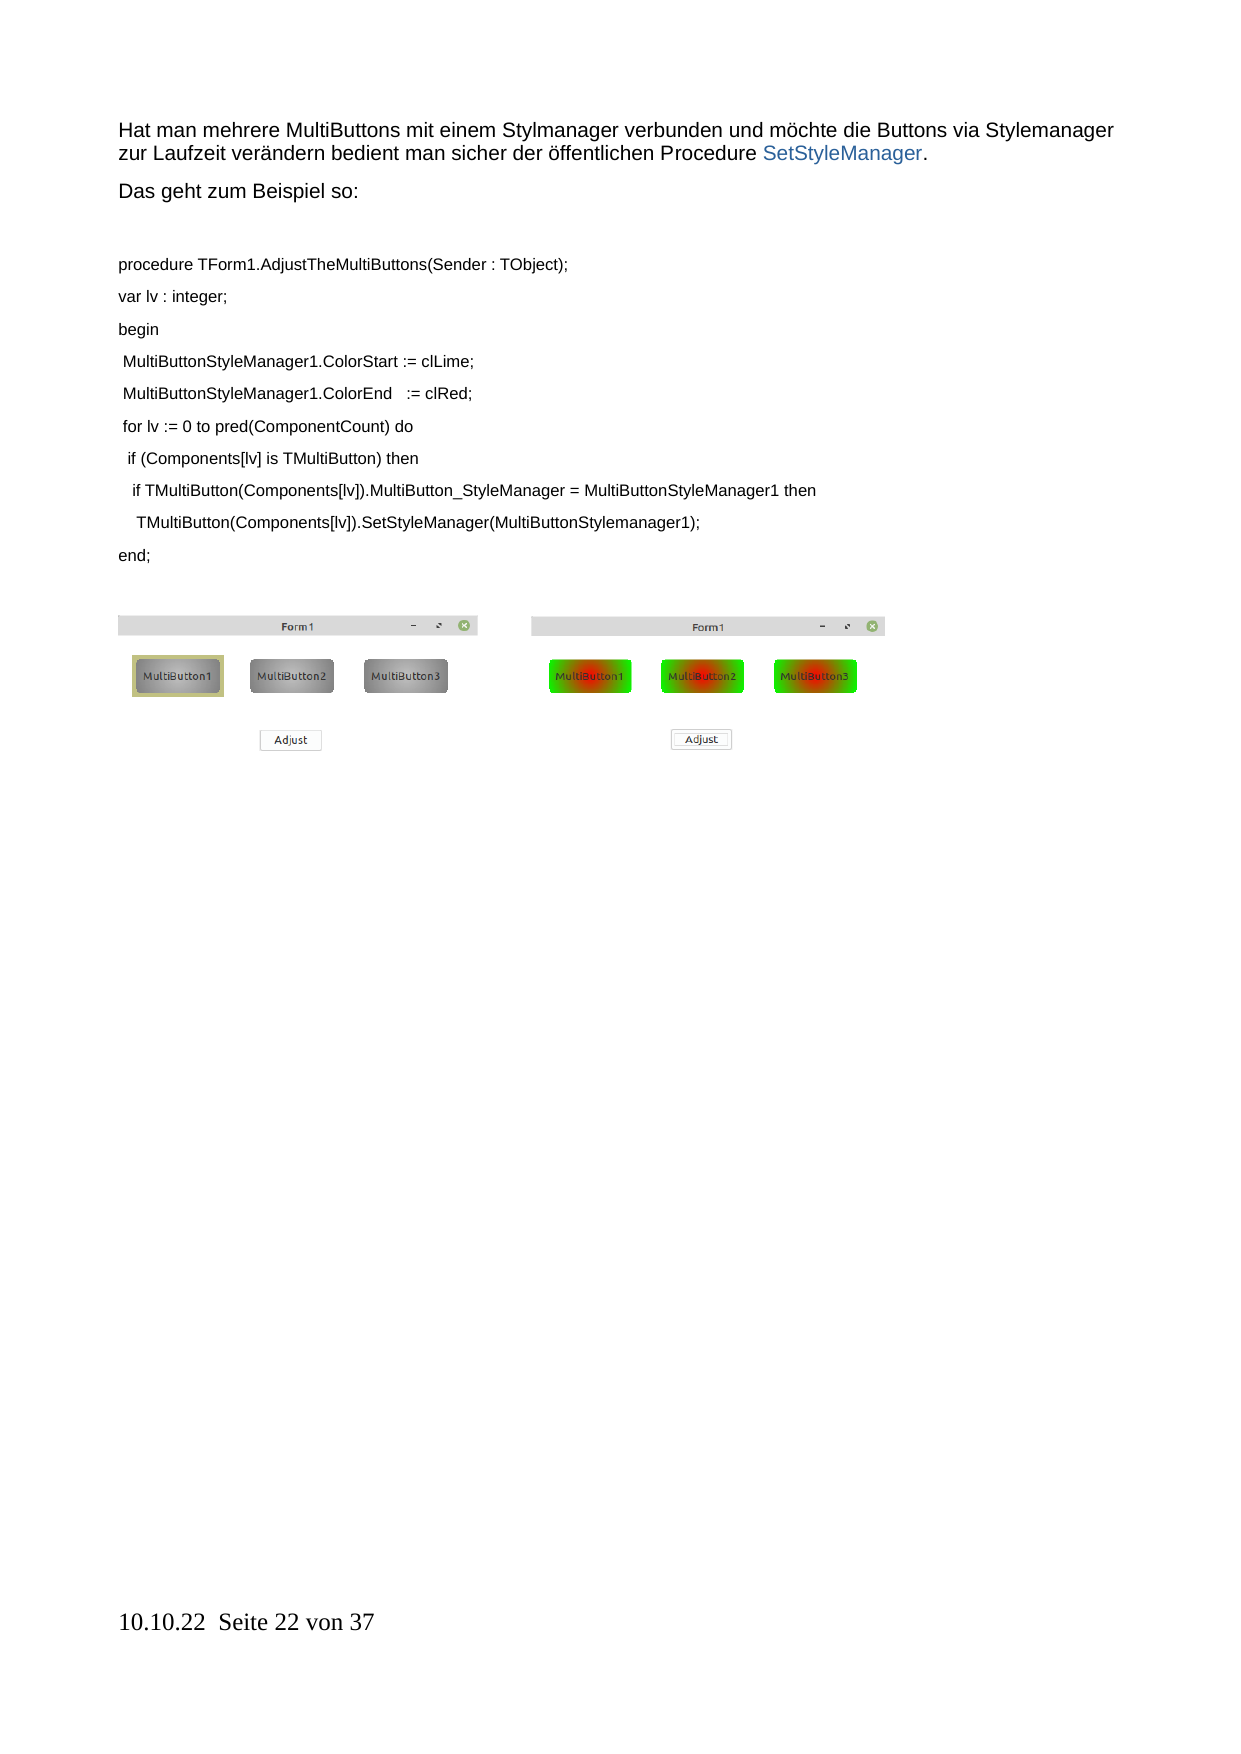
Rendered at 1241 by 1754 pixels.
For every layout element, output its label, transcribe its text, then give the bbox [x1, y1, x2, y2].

text end; [118, 547, 1122, 565]
text begin [118, 321, 1122, 339]
text for lv := 0 to pred(ComponentCount) do [118, 418, 1122, 436]
picture [118, 615, 478, 772]
text MultiButtonStyleManager1.ColorStart := clLime; [118, 353, 1122, 371]
text var lv : integer; [118, 289, 1122, 306]
picture [531, 616, 885, 771]
text if TMultiButton(Components[lv]).MultiButton_StyleManager = MultiButtonStyleManager1 then [118, 482, 1122, 500]
text Das geht zum Beispiel so: [118, 180, 1122, 204]
text TMultiButton(Components[lv]).SetStyleManager(MultiButtonStylemanager1); [118, 515, 1122, 532]
text Hat man mehrere MultiButtons mit einem Stylmanager verbunden und möchte die Buttons via Stylemanager zur Laufzeit verändern bedient man sicher der öffentlichen Procedure SetStyleManager. [118, 118, 1122, 165]
text MultiButtonStyleManager1.ColorEnd := clRed; [118, 386, 1122, 403]
text if (Components[lv] is TMultiButton) then [118, 450, 1122, 468]
text procedure TForm1.AdjustTheMultiButtons(Sender : TObject); [118, 256, 1122, 274]
